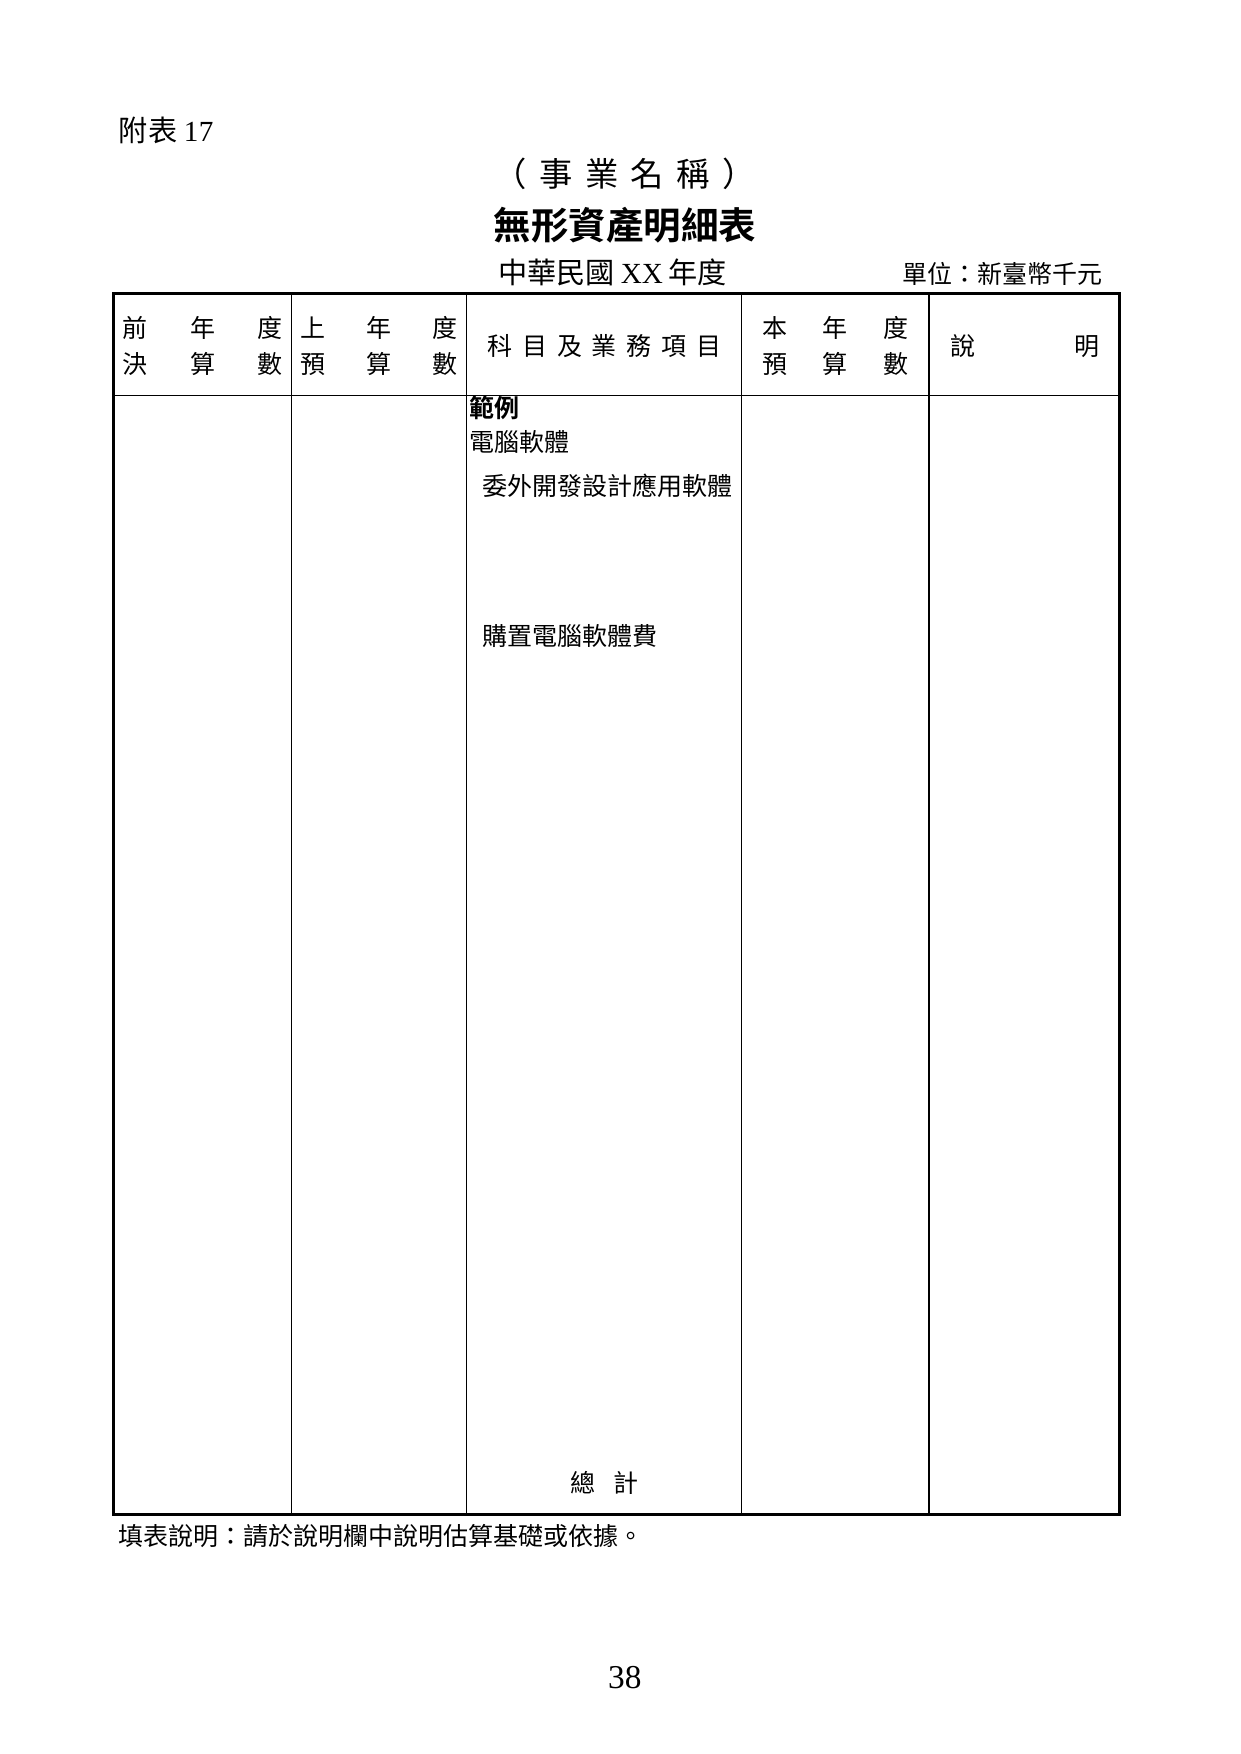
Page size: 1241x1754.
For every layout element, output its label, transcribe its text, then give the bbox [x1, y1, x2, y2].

table_cell [115, 1413, 291, 1463]
table_cell [742, 913, 928, 963]
table_cell [115, 763, 291, 813]
table_cell [742, 1313, 928, 1363]
table_cell [292, 396, 466, 463]
table_cell [467, 563, 741, 613]
table_cell [115, 1263, 291, 1313]
table_cell [292, 763, 466, 813]
table_cell [930, 813, 1118, 863]
text 無形資產明細表 [118, 196, 1131, 250]
table_cell [292, 1013, 466, 1063]
table_cell [742, 1363, 928, 1413]
table_header 科目及業務項目 [467, 295, 741, 394]
table_cell [292, 563, 466, 613]
table_cell 範例 電腦軟體 [467, 396, 741, 463]
table_cell [930, 396, 1118, 463]
table_cell [115, 963, 291, 1013]
table_cell [742, 1163, 928, 1213]
table_cell [742, 763, 928, 813]
table_cell [930, 1213, 1118, 1263]
table_cell [115, 663, 291, 713]
table_cell [930, 863, 1118, 913]
table_cell [115, 463, 291, 513]
table_cell 總 計 [467, 1463, 741, 1513]
table_cell [292, 1163, 466, 1213]
table_cell [742, 813, 928, 863]
table_cell [467, 1213, 741, 1263]
table_cell [742, 613, 928, 663]
table_cell [467, 813, 741, 863]
table_cell 購置電腦軟體費 [467, 613, 741, 663]
table_cell [292, 963, 466, 1013]
table_cell [742, 1463, 928, 1513]
table_cell [115, 1013, 291, 1063]
table_cell [292, 1413, 466, 1463]
table_cell [292, 463, 466, 513]
table_cell [115, 863, 291, 913]
text （事業名稱） [118, 147, 1131, 196]
table_cell [467, 1263, 741, 1313]
table_cell [467, 1413, 741, 1463]
table_cell [742, 1013, 928, 1063]
table_cell [742, 396, 928, 463]
table_cell [930, 1013, 1118, 1063]
table_cell [115, 396, 291, 463]
table_cell [930, 1113, 1118, 1163]
table_cell [292, 813, 466, 863]
table_cell [930, 1463, 1118, 1513]
table_cell [930, 963, 1118, 1013]
table_cell [930, 1063, 1118, 1113]
table_cell [930, 1313, 1118, 1363]
table_cell [292, 1263, 466, 1313]
table_cell [467, 513, 741, 563]
table_cell [742, 663, 928, 713]
table_cell [115, 1313, 291, 1363]
table_cell [292, 913, 466, 963]
table_cell [467, 1063, 741, 1113]
table_cell [467, 1013, 741, 1063]
table_cell [292, 513, 466, 563]
table_header 前年度 決算數 [115, 295, 291, 394]
table_cell [930, 913, 1118, 963]
table_cell [115, 1113, 291, 1163]
table_header 說明 [930, 295, 1118, 394]
table_cell [115, 613, 291, 663]
table_cell [115, 1063, 291, 1113]
table_cell [292, 1313, 466, 1363]
table_cell [115, 513, 291, 563]
table_cell [930, 513, 1118, 563]
table_cell [930, 1163, 1118, 1213]
text 填表說明：請於說明欄中說明估算基礎或依據。 [118, 1516, 1131, 1552]
table_cell [742, 963, 928, 1013]
table_cell [742, 1413, 928, 1463]
table_cell [930, 663, 1118, 713]
table_cell [742, 513, 928, 563]
table_cell [742, 1263, 928, 1313]
table_cell [742, 563, 928, 613]
table_cell [467, 1313, 741, 1363]
table_cell [742, 463, 928, 513]
table_cell [742, 1213, 928, 1263]
table_cell [467, 913, 741, 963]
table_cell [467, 963, 741, 1013]
table_cell [292, 1363, 466, 1413]
table_cell [930, 1363, 1118, 1413]
table_cell 委外開發設計應用軟體 [467, 463, 741, 513]
table_cell [930, 463, 1118, 513]
table_cell [115, 1213, 291, 1263]
text 中華民國XX年度 單位：新臺幣千元 [142, 250, 1131, 292]
table_header 本年度 預算數 [742, 295, 928, 394]
text 附表17 [118, 118, 1131, 147]
table_cell [115, 563, 291, 613]
table_header 上年度 預算數 [292, 295, 466, 394]
table_cell [115, 1363, 291, 1413]
table_cell [292, 663, 466, 713]
table_cell [467, 1163, 741, 1213]
table_cell [467, 1363, 741, 1413]
table_cell [930, 763, 1118, 813]
table_cell [467, 863, 741, 913]
table_cell [292, 863, 466, 913]
table_cell [467, 713, 741, 763]
table_cell [742, 1063, 928, 1113]
table_cell [930, 1263, 1118, 1313]
table_cell [930, 1413, 1118, 1463]
table_cell [292, 613, 466, 663]
table_cell [292, 713, 466, 763]
table_cell [292, 1063, 466, 1113]
table_cell [115, 813, 291, 863]
table_cell [467, 763, 741, 813]
table_cell [930, 713, 1118, 763]
table_cell [930, 563, 1118, 613]
table_cell [115, 913, 291, 963]
table_cell [115, 713, 291, 763]
table_cell [742, 1113, 928, 1163]
table_cell [292, 1213, 466, 1263]
table_cell [742, 713, 928, 763]
table_cell [292, 1463, 466, 1513]
table_cell [115, 1463, 291, 1513]
table_cell [115, 1163, 291, 1213]
table_cell [292, 1113, 466, 1163]
table_cell [930, 613, 1118, 663]
table_cell [467, 663, 741, 713]
table_cell [742, 863, 928, 913]
table_cell [467, 1113, 741, 1163]
